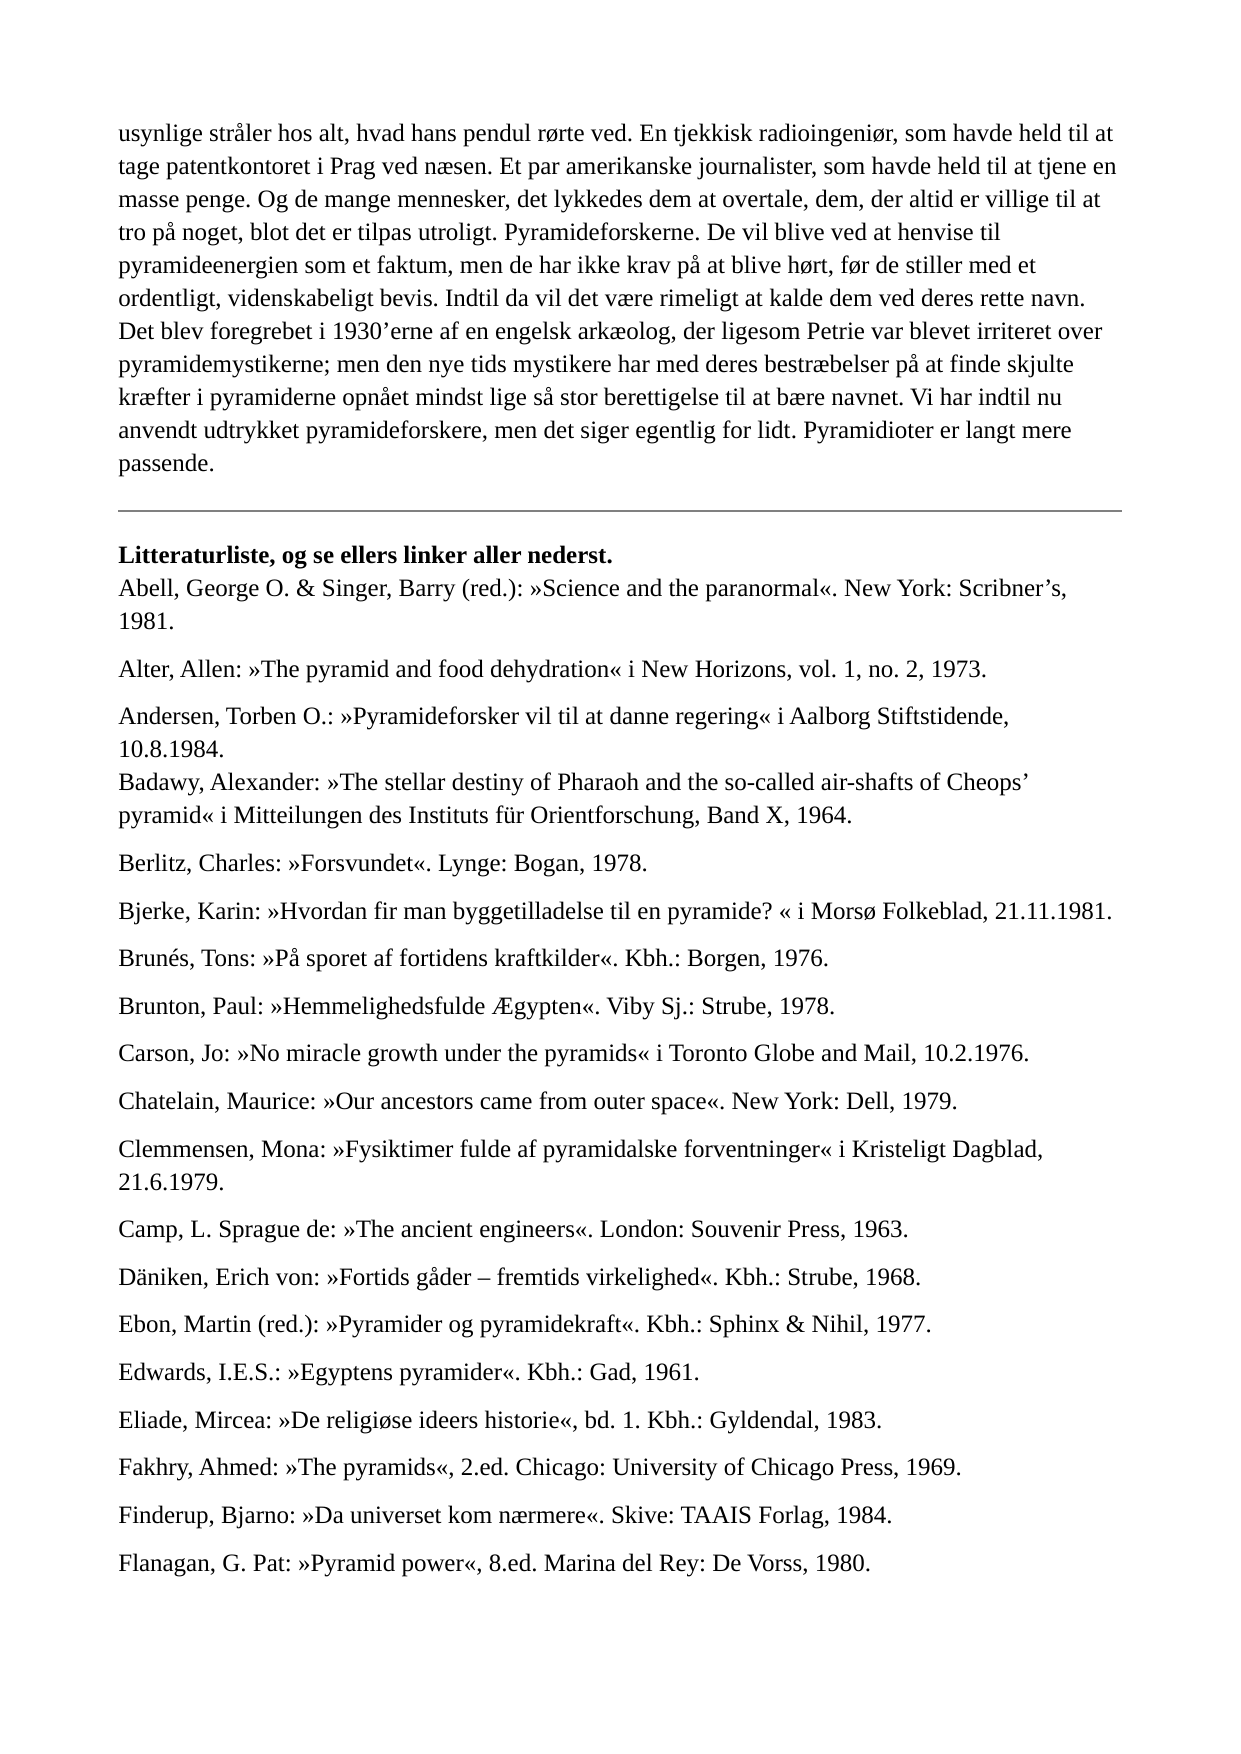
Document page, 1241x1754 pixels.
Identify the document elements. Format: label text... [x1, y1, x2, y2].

text Flanagan, G. Pat: »Pyramid power«, 8.ed. Marina del Rey: De Vorss, 1980. [118, 1548, 1122, 1576]
text Ebon, Martin (red.): »Pyramider og pyramidekraft«. Kbh.: Sphinx & Nihil, 1977. [118, 1309, 1122, 1338]
text Bjerke, Karin: »Hvordan fir man byggetilladelse til en pyramide? « i Morsø Folkeblad, 21.11.1981. [118, 896, 1122, 924]
text Clemmensen, Mona: »Fysiktimer fulde af pyramidalske forventninger« i Kristeligt Dagblad, 21.6.1979. [118, 1134, 1122, 1196]
text Alter, Allen: »The pyramid and food dehydration« i New Horizons, vol. 1, no. 2, 1973. [118, 654, 1122, 683]
text Fakhry, Ahmed: »The pyramids«, 2.ed. Chicago: University of Chicago Press, 1969. [118, 1452, 1122, 1481]
text Finderup, Bjarno: »Da universet kom nærmere«. Skive: TAAIS Forlag, 1984. [118, 1500, 1122, 1529]
text Litteraturliste, og se ellers linker aller nederst. Abell, George O. & Singer, Barry (red.): »Science and the paranormal«. New York: Scribner’s, 1981. [118, 540, 1122, 635]
text Brunton, Paul: »Hemmelighedsfulde Ægypten«. Viby Sj.: Strube, 1978. [118, 991, 1122, 1020]
text Brunés, Tons: »På sporet af fortidens kraftkilder«. Kbh.: Borgen, 1976. [118, 943, 1122, 972]
text Carson, Jo: »No miracle growth under the pyramids« i Toronto Globe and Mail, 10.2.1976. [118, 1038, 1122, 1067]
text Edwards, I.E.S.: »Egyptens pyramider«. Kbh.: Gad, 1961. [118, 1357, 1122, 1386]
text usynlige stråler hos alt, hvad hans pendul rørte ved. En tjekkisk radioingeniør, som havde held til at tage patentkontoret i Prag ved næsen. Et par amerikanske journalister, som havde held til at tjene en masse penge. Og de mange mennesker, det lykkedes dem at overtale, dem, der altid er villige til at tro på noget, blot det er tilpas utroligt. Pyramideforskerne. De vil blive ved at henvise til pyramideenergien som et faktum, men de har ikke krav på at blive hørt, før de stiller med et ordentligt, videnskabeligt bevis. Indtil da vil det være rimeligt at kalde dem ved deres rette navn. Det blev foregrebet i 1930’erne af en engelsk arkæolog, der ligesom Petrie var blevet irriteret over pyramidemystikerne; men den nye tids mystikere har med deres bestræbelser på at finde skjulte kræfter i pyramiderne opnået mindst lige så stor berettigelse til at bære navnet. Vi har indtil nu anvendt udtrykket pyramideforskere, men det siger egentlig for lidt. Pyramidioter er langt mere passende. [118, 118, 1122, 477]
text Andersen, Torben O.: »Pyramideforsker vil til at danne regering« i Aalborg Stiftstidende, 10.8.1984. Badawy, Alexander: »The stellar destiny of Pharaoh and the so-called air-shafts of Cheops’ pyramid« i Mitteilungen des Instituts für Orientforschung, Band X, 1964. [118, 701, 1122, 829]
text Chatelain, Maurice: »Our ancestors came from outer space«. New York: Dell, 1979. [118, 1086, 1122, 1115]
text Camp, L. Sprague de: »The ancient engineers«. London: Souvenir Press, 1963. [118, 1214, 1122, 1243]
text Eliade, Mircea: »De religiøse ideers historie«, bd. 1. Kbh.: Gyldendal, 1983. [118, 1405, 1122, 1433]
text Däniken, Erich von: »Fortids gåder – fremtids virkelighed«. Kbh.: Strube, 1968. [118, 1262, 1122, 1291]
text Berlitz, Charles: »Forsvundet«. Lynge: Bogan, 1978. [118, 848, 1122, 877]
